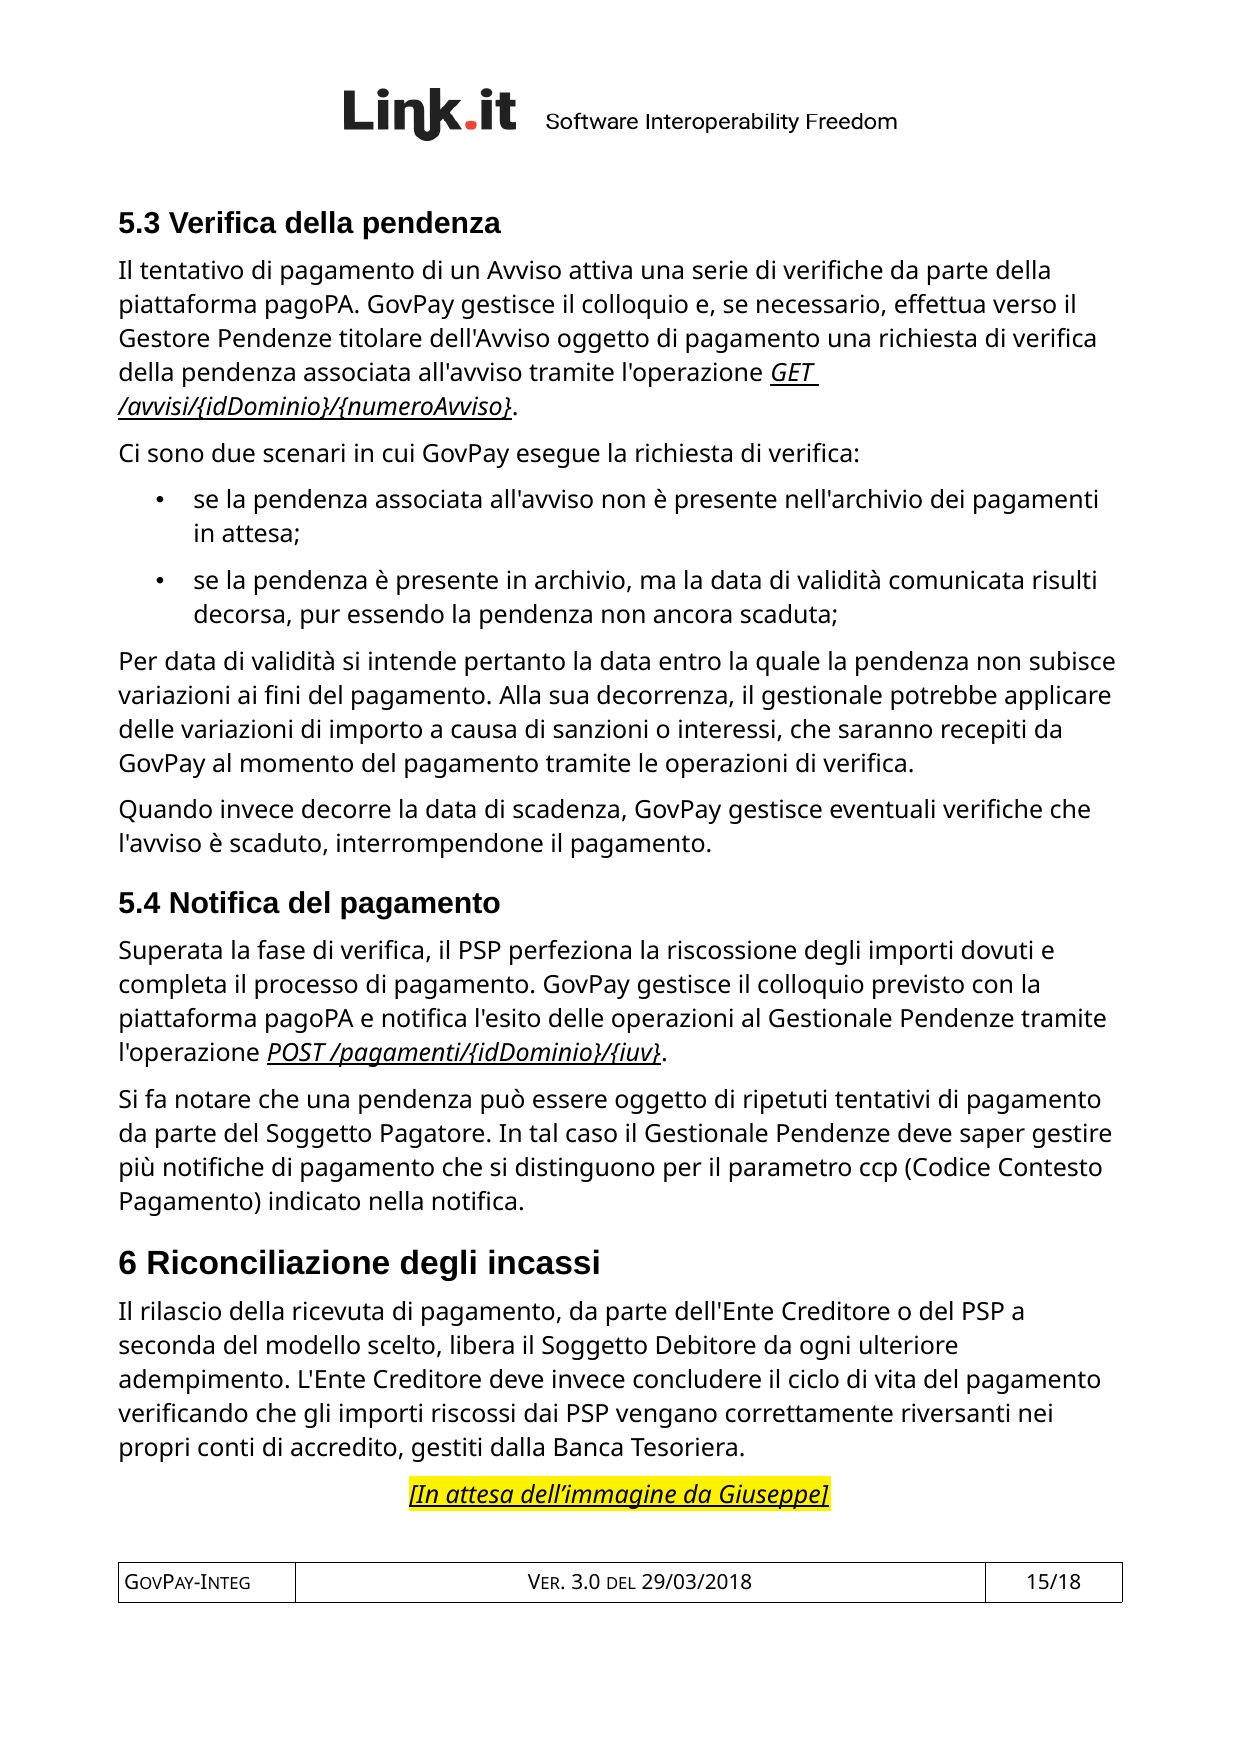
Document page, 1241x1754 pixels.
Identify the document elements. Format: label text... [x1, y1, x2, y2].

text [In attesa dell’immagine da Giuseppe] [118, 1476, 1122, 1511]
text Il tentativo di pagamento di un Avviso attiva una serie di verifiche da parte della piattaforma pagoPA. GovPay gestisce il colloquio e, se necessario, effettua verso il Gestore Pendenze titolare dell'Avviso oggetto di pagamento una richiesta di verifica della pendenza associata all'avviso tramite l'operazione GET /avvisi/{idDominio}/{numeroAvviso}. [118, 253, 1122, 423]
text Ci sono due scenari in cui GovPay esegue la richiesta di verifica: [118, 436, 1122, 469]
subtitle Notifica del pagamento [118, 885, 1122, 920]
picture [269, 69, 971, 152]
subtitle Riconciliazione degli incassi [118, 1242, 1122, 1281]
text Per data di validità si intende pertanto la data entro la quale la pendenza non subisce variazioni ai fini del pagamento. Alla sua decorrenza, il gestionale potrebbe applicare delle variazioni di importo a causa di sanzioni o interessi, che saranno recepiti da GovPay al momento del pagamento tramite le operazioni di verifica. [118, 643, 1122, 779]
list se la pendenza associata all'avviso non è presente nell'archivio dei pagamenti in attesa; [156, 482, 1122, 550]
text Superata la fase di verifica, il PSP perfeziona la riscossione degli importi dovuti e completa il processo di pagamento. GovPay gestisce il colloquio previsto con la piattaforma pagoPA e notifica l'esito delle operazioni al Gestionale Pendenze tramite l'operazione POST /pagamenti/{idDominio}/{iuv}. [118, 932, 1122, 1069]
text Quando invece decorre la data di scadenza, GovPay gestisce eventuali verifiche che l'avviso è scaduto, interrompendone il pagamento. [118, 792, 1122, 860]
list se la pendenza è presente in archivio, ma la data di validità comunicata risulti decorsa, pur essendo la pendenza non ancora scaduta; [156, 563, 1122, 631]
text Si fa notare che una pendenza può essere oggetto di ripetuti tentativi di pagamento da parte del Soggetto Pagatore. In tal caso il Gestionale Pendenze deve saper gestire più notifiche di pagamento che si distinguono per il parametro ccp (Codice Contesto Pagamento) indicato nella notifica. [118, 1081, 1122, 1217]
subtitle Verifica della pendenza [118, 205, 1122, 240]
text Il rilascio della ricevuta di pagamento, da parte dell'Ente Creditore o del PSP a seconda del modello scelto, libera il Soggetto Debitore da ogni ulteriore adempimento. L'Ente Creditore deve invece concludere il ciclo di vita del pagamento verificando che gli importi riscossi dai PSP vengano correttamente riversanti nei propri conti di accredito, gestiti dalla Banca Tesoriera. [118, 1294, 1122, 1464]
